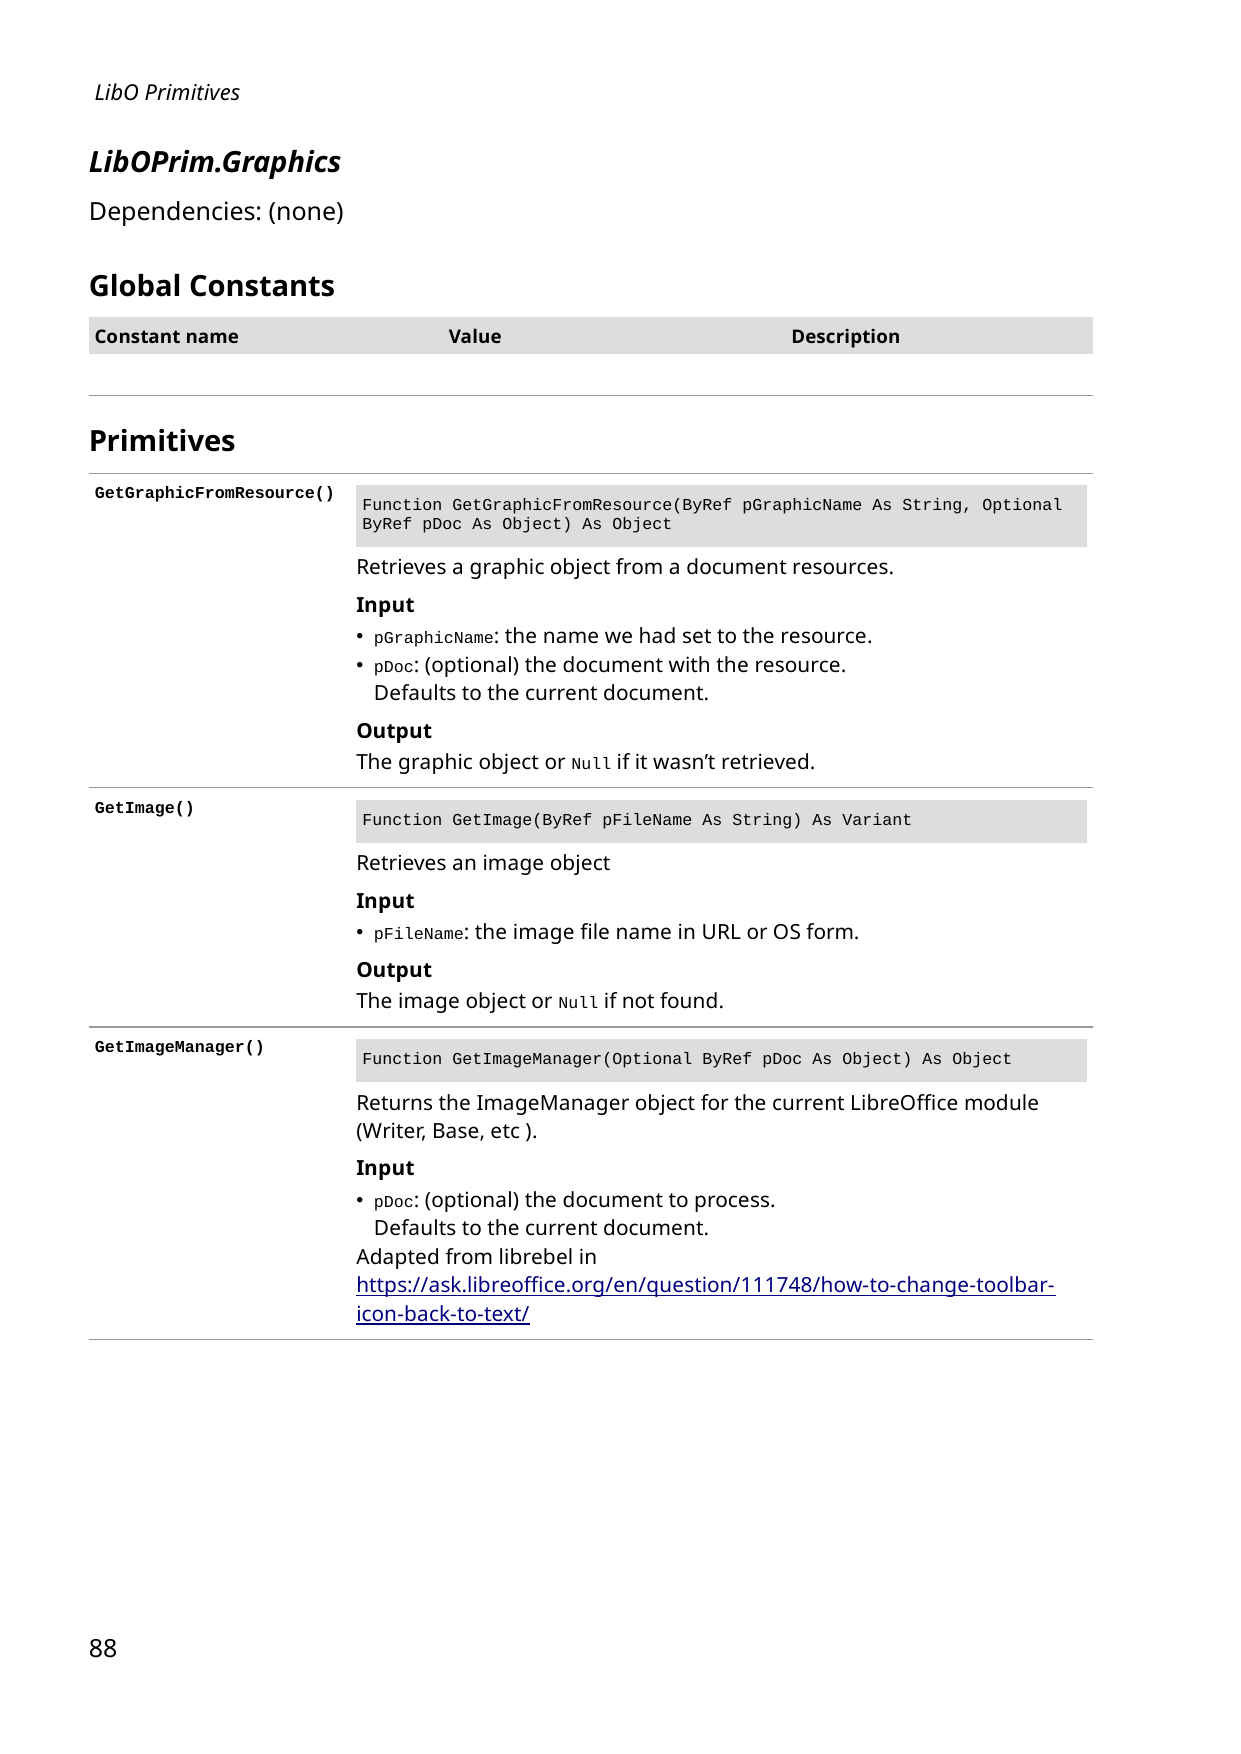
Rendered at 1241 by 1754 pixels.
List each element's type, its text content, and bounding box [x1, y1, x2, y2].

table_cell [443, 355, 786, 394]
table_cell Function GetImageManager(Optional ByRef pDoc As Object) As Object Returns the ImageManager object for the current LibreOffice module (Writer, Base, etc ). Input pDoc: (optional) the document to process. Defaults to the current document. Adapted from librebel in https://ask.libreoffice.org/en/question/111748/how-to-change-toolbar-icon-back-to-text/ [350, 1028, 1093, 1339]
table_cell Function GetImage(ByRef pFileName As String) As Variant Retrieves an image object Input pFileName: the image file name in URL or OS form. Output The image object or Null if not found. [350, 788, 1093, 1026]
table_cell [89, 355, 443, 394]
table_cell GetImage() [89, 788, 350, 1026]
table_header Constant name [89, 317, 443, 354]
table_cell GetImageManager() [89, 1028, 350, 1339]
table_cell [786, 355, 1093, 394]
subtitle LibOPrim.Graphics [88, 142, 1093, 181]
table_header Value [443, 317, 786, 354]
text Dependencies: (none) [88, 194, 1093, 228]
table_header Description [786, 317, 1093, 354]
table_header Function GetGraphicFromResource(ByRef pGraphicName As String, Optional ByRef pDoc As Object) As Object Retrieves a graphic object from a document resources. Input pGraphicName: the name we had set to the resource. pDoc: (optional) the document with the resource. Defaults to the current document. Output The graphic object or Null if it wasn’t retrieved. [350, 474, 1093, 787]
subtitle Primitives [88, 421, 1093, 460]
table_header GetGraphicFromResource() [89, 474, 350, 787]
subtitle Global Constants [88, 265, 1093, 304]
